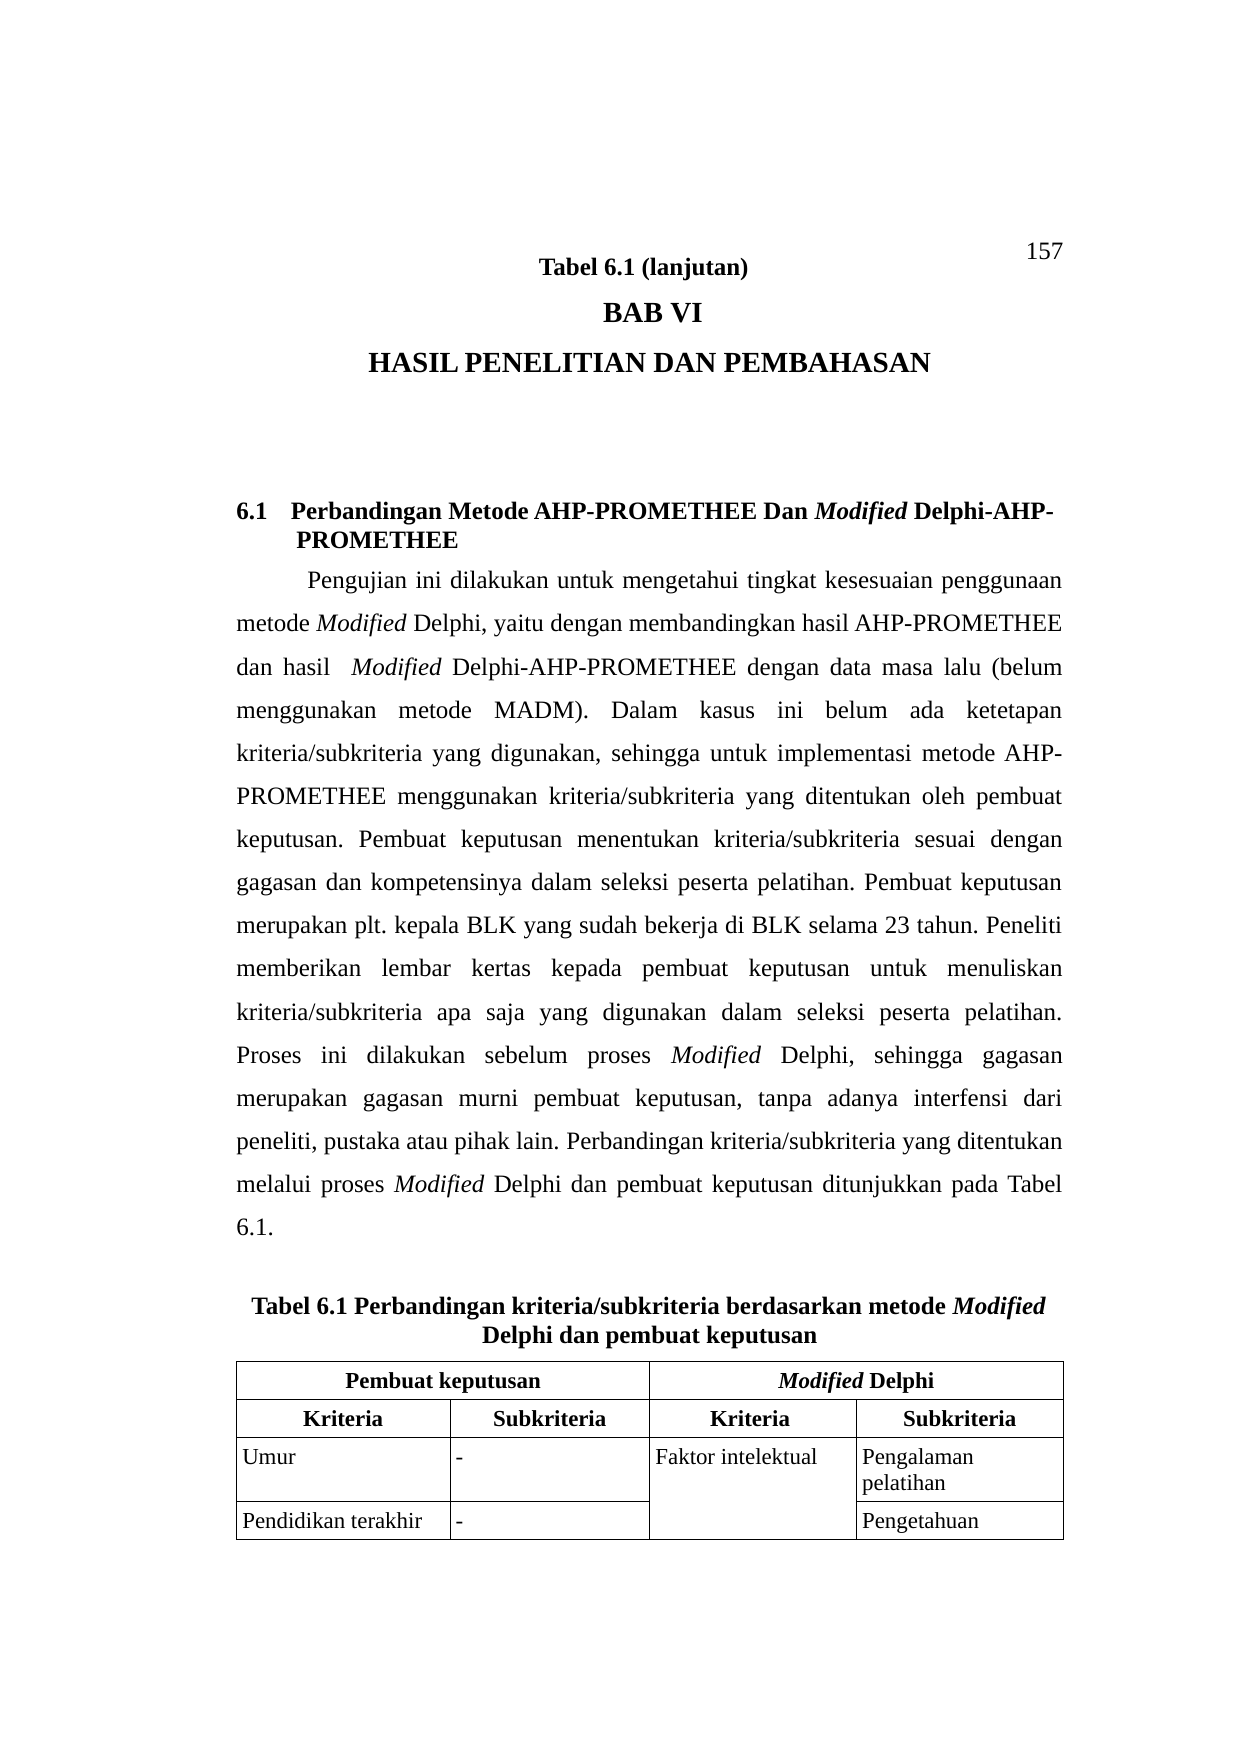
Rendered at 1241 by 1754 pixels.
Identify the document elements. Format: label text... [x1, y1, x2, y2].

table_cell Pendidikan terakhir [237, 1502, 450, 1539]
table_header Modified Delphi [650, 1362, 1063, 1399]
table_cell - [451, 1502, 649, 1539]
table_cell Pengetahuan [857, 1502, 1063, 1539]
table_cell Pengalaman pelatihan [857, 1438, 1063, 1501]
table_cell Subkriteria [857, 1400, 1063, 1437]
table_cell - [451, 1438, 649, 1501]
table_header Pembuat keputusan [237, 1362, 649, 1399]
table_cell Kriteria [650, 1400, 856, 1437]
table_cell Umur [237, 1438, 450, 1501]
table_cell Faktor intelektual [650, 1438, 856, 1539]
table_cell Kriteria [237, 1400, 450, 1437]
text Tabel 6.1 Perbandingan kriteria/subkriteria berdasarkan metode Modified Delphi dan pembuat keputusan [236, 1291, 1063, 1349]
table_cell Subkriteria [451, 1400, 649, 1437]
subtitle Bab VI HASIL PENELITIAN DAN PEMBAHASAN [236, 295, 1063, 379]
subtitle Perbandingan metode aHP-PROMETHEE dan Modified delphi-AHP-PROMETHEE [236, 496, 1063, 554]
text Tabel 6.1 (lanjutan) [281, 252, 1006, 280]
text Pengujian ini dilakukan untuk mengetahui tingkat kesesuaian penggunaan metode Modified Delphi, yaitu dengan membandingkan hasil AHP-PROMETHEE dan hasil Modified Delphi-AHP-PROMETHEE dengan data masa lalu (belum menggunakan metode MADM). Dalam kasus ini belum ada ketetapan kriteria/subkriteria yang digunakan, sehingga untuk implementasi metode AHP-PROMETHEE menggunakan kriteria/subkriteria yang ditentukan oleh pembuat keputusan. Pembuat keputusan menentukan kriteria/subkriteria sesuai dengan gagasan dan kompetensinya dalam seleksi peserta pelatihan. Pembuat keputusan merupakan plt. kepala BLK yang sudah bekerja di BLK selama 23 tahun. Peneliti memberikan lembar kertas kepada pembuat keputusan untuk menuliskan kriteria/subkriteria apa saja yang digunakan dalam seleksi peserta pelatihan. Proses ini dilakukan sebelum proses Modified Delphi, sehingga gagasan merupakan gagasan murni pembuat keputusan, tanpa adanya interfensi dari peneliti, pustaka atau pihak lain. Perbandingan kriteria/subkriteria yang ditentukan melalui proses Modified Delphi dan pembuat keputusan ditunjukkan pada Tabel 6.1. [236, 565, 1063, 1241]
